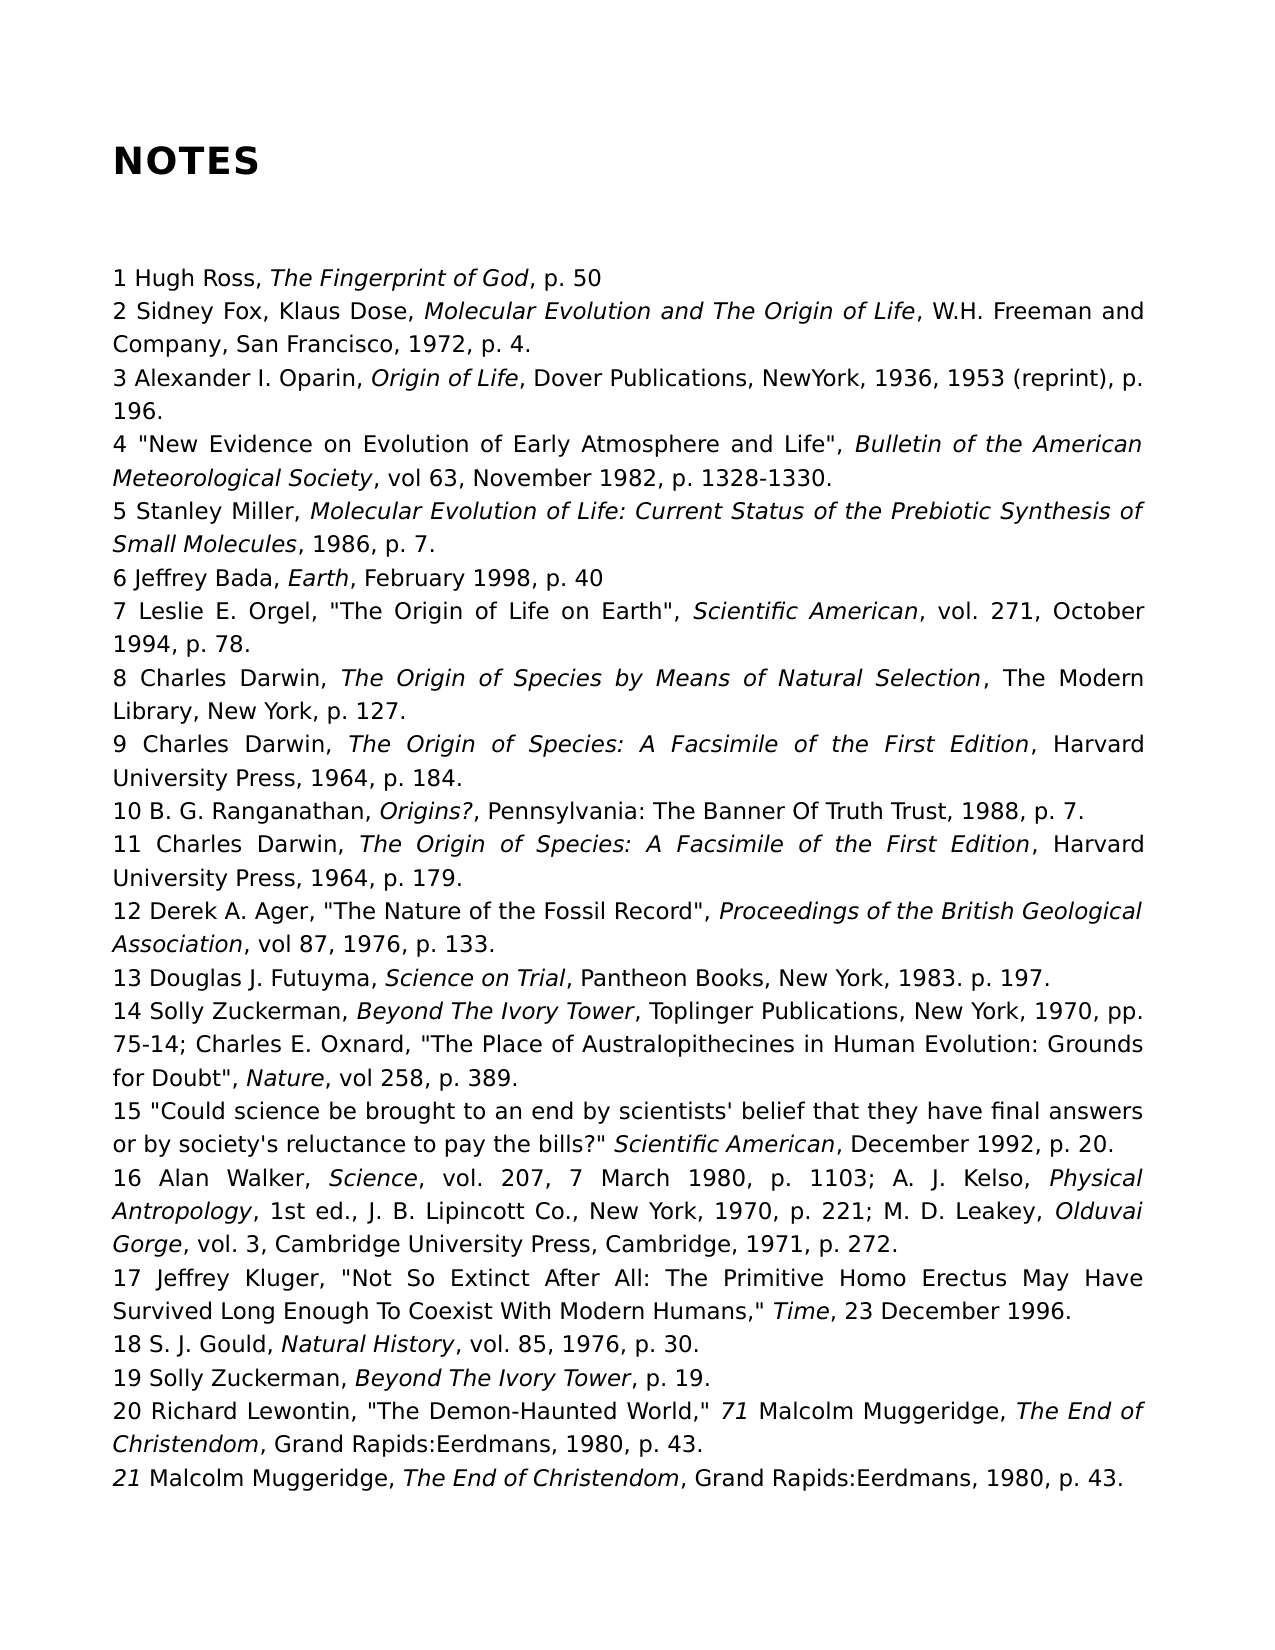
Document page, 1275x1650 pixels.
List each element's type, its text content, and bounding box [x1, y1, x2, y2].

text 20 Richard Lewontin, "The Demon-Haunted World," 71 Malcolm Muggeridge, The End of Christendom, Grand Rapids:Eerdmans, 1980, p. 43. [112, 1393, 1145, 1459]
text 3 Alexander I. Oparin, Origin of Life, Dover Publications, NewYork, 1936, 1953 (reprint), p. 196. [112, 359, 1145, 426]
text 6 Jeffrey Bada, Earth, February 1998, p. 40 [112, 559, 1145, 593]
text 4 "New Evidence on Evolution of Early Atmosphere and Life", Bulletin of the American Meteorological Society, vol 63, November 1982, p. 1328-1330. [112, 426, 1145, 493]
text 15 "Could science be brought to an end by scientists' belief that they have final answers or by society's reluctance to pay the bills?" Scientific American, December 1992, p. 20. [112, 1093, 1145, 1159]
text 14 Solly Zuckerman, Beyond The Ivory Tower, Toplinger Publications, New York, 1970, pp. 75-14; Charles E. Oxnard, "The Place of Australopithecines in Human Evolution: Grounds for Doubt", Nature, vol 258, p. 389. [112, 993, 1145, 1093]
text 21 Malcolm Muggeridge, The End of Christendom, Grand Rapids:Eerdmans, 1980, p. 43. [112, 1459, 1145, 1493]
text 1 Hugh Ross, The Fingerprint of God, p. 50 [112, 259, 1145, 293]
text 18 S. J. Gould, Natural History, vol. 85, 1976, p. 30. [112, 1326, 1145, 1359]
text 7 Leslie E. Orgel, "The Origin of Life on Earth", Scientific American, vol. 271, October 1994, p. 78. [112, 593, 1145, 659]
text 5 Stanley Miller, Molecular Evolution of Life: Current Status of the Prebiotic Synthesis of Small Molecules, 1986, p. 7. [112, 493, 1145, 559]
text 11 Charles Darwin, The Origin of Species: A Facsimile of the First Edition, Harvard University Press, 1964, p. 179. [112, 826, 1145, 893]
text 8 Charles Darwin, The Origin of Species by Means of Natural Selection, The Modern Library, New York, p. 127. [112, 659, 1145, 726]
text 9 Charles Darwin, The Origin of Species: A Facsimile of the First Edition, Harvard University Press, 1964, p. 184. [112, 726, 1145, 793]
text 12 Derek A. Ager, "The Nature of the Fossil Record", Proceedings of the British Geological Association, vol 87, 1976, p. 133. [112, 893, 1145, 959]
text 19 Solly Zuckerman, Beyond The Ivory Tower, p. 19. [112, 1359, 1145, 1393]
text 10 B. G. Ranganathan, Origins?, Pennsylvania: The Banner Of Truth Trust, 1988, p. 7. [112, 793, 1145, 826]
text NOTES [112, 148, 1145, 181]
text 16 Alan Walker, Science, vol. 207, 7 March 1980, p. 1103; A. J. Kelso, Physical Antropology, 1st ed., J. B. Lipincott Co., New York, 1970, p. 221; M. D. Leakey, Olduvai Gorge, vol. 3, Cambridge University Press, Cambridge, 1971, p. 272. [112, 1159, 1145, 1259]
text 13 Douglas J. Futuyma, Science on Trial, Pantheon Books, New York, 1983. p. 197. [112, 959, 1145, 993]
text 17 Jeffrey Kluger, "Not So Extinct After All: The Primitive Homo Erectus May Have Survived Long Enough To Coexist With Modern Humans," Time, 23 December 1996. [112, 1259, 1145, 1326]
text 2 Sidney Fox, Klaus Dose, Molecular Evolution and The Origin of Life, W.H. Freeman and Company, San Francisco, 1972, p. 4. [112, 293, 1145, 359]
